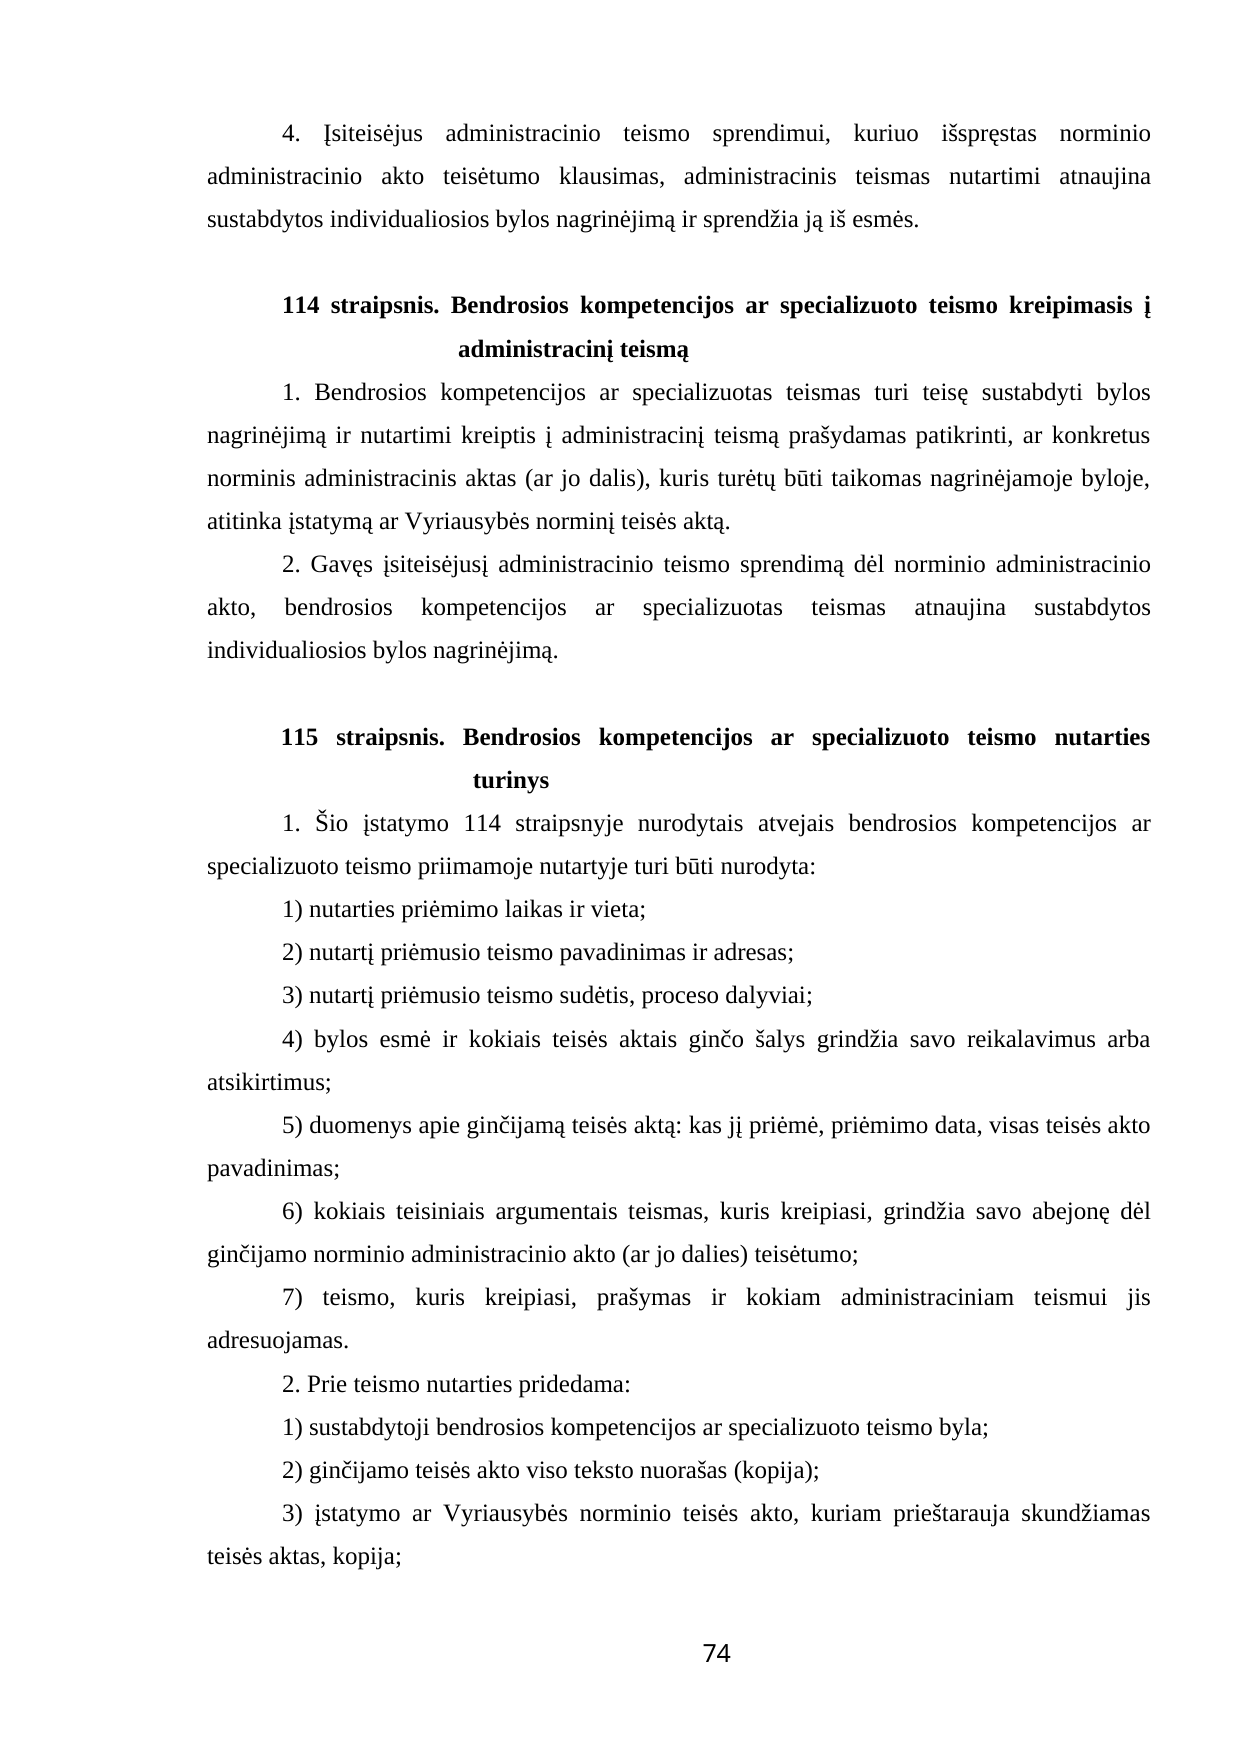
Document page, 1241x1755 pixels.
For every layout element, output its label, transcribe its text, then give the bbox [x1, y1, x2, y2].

text 1) sustabdytoji bendrosios kompetencijos ar specializuoto teismo byla; [207, 1412, 1152, 1441]
text 4) bylos esmė ir kokiais teisės aktais ginčo šalys grindžia savo reikalavimus arba atsikirtimus; [207, 1024, 1152, 1096]
text 3) įstatymo ar Vyriausybės norminio teisės akto, kuriam prieštarauja skundžiamas teisės aktas, kopija; [207, 1498, 1152, 1570]
text 1. Bendrosios kompetencijos ar specializuotas teismas turi teisę sustabdyti bylos nagrinėjimą ir nutartimi kreiptis į administracinį teismą prašydamas patikrinti, ar konkretus norminis administracinis aktas (ar jo dalis), kuris turėtų būti taikomas nagrinėjamoje byloje, atitinka įstatymą ar Vyriausybės norminį teisės aktą. [207, 377, 1152, 535]
text 2) ginčijamo teisės akto viso teksto nuorašas (kopija); [207, 1455, 1152, 1484]
text 2. Prie teismo nutarties pridedama: [207, 1369, 1152, 1397]
text 1) nutarties priėmimo laikas ir vieta; [207, 894, 1152, 923]
text 5) duomenys apie ginčijamą teisės aktą: kas jį priėmė, priėmimo data, visas teisės akto pavadinimas; [207, 1110, 1152, 1182]
text 2) nutartį priėmusio teismo pavadinimas ir adresas; [207, 937, 1152, 966]
text 2. Gavęs įsiteisėjusį administracinio teismo sprendimą dėl norminio administracinio akto, bendrosios kompetencijos ar specializuotas teismas atnaujina sustabdytos individualiosios bylos nagrinėjimą. [207, 549, 1152, 664]
text 1. Šio įstatymo 114 straipsnyje nurodytais atvejais bendrosios kompetencijos ar specializuoto teismo priimamoje nutartyje turi būti nurodyta: [207, 808, 1152, 880]
text 6) kokiais teisiniais argumentais teismas, kuris kreipiasi, grindžia savo abejonę dėl ginčijamo norminio administracinio akto (ar jo dalies) teisėtumo; [207, 1196, 1152, 1268]
text 115 straipsnis. Bendrosios kompetencijos ar specializuoto teismo nutarties turinys [281, 722, 1152, 794]
text 114 straipsnis. Bendrosios kompetencijos ar specializuoto teismo kreipimasis į administracinį teismą [282, 291, 1152, 362]
text 7) teismo, kuris kreipiasi, prašymas ir kokiam administraciniam teismui jis adresuojamas. [207, 1282, 1152, 1354]
text 4. Įsiteisėjus administracinio teismo sprendimui, kuriuo išspręstas norminio administracinio akto teisėtumo klausimas, administracinis teismas nutartimi atnaujina sustabdytos individualiosios bylos nagrinėjimą ir sprendžia ją iš esmės. [207, 118, 1152, 233]
text 3) nutartį priėmusio teismo sudėtis, proceso dalyviai; [207, 981, 1152, 1009]
